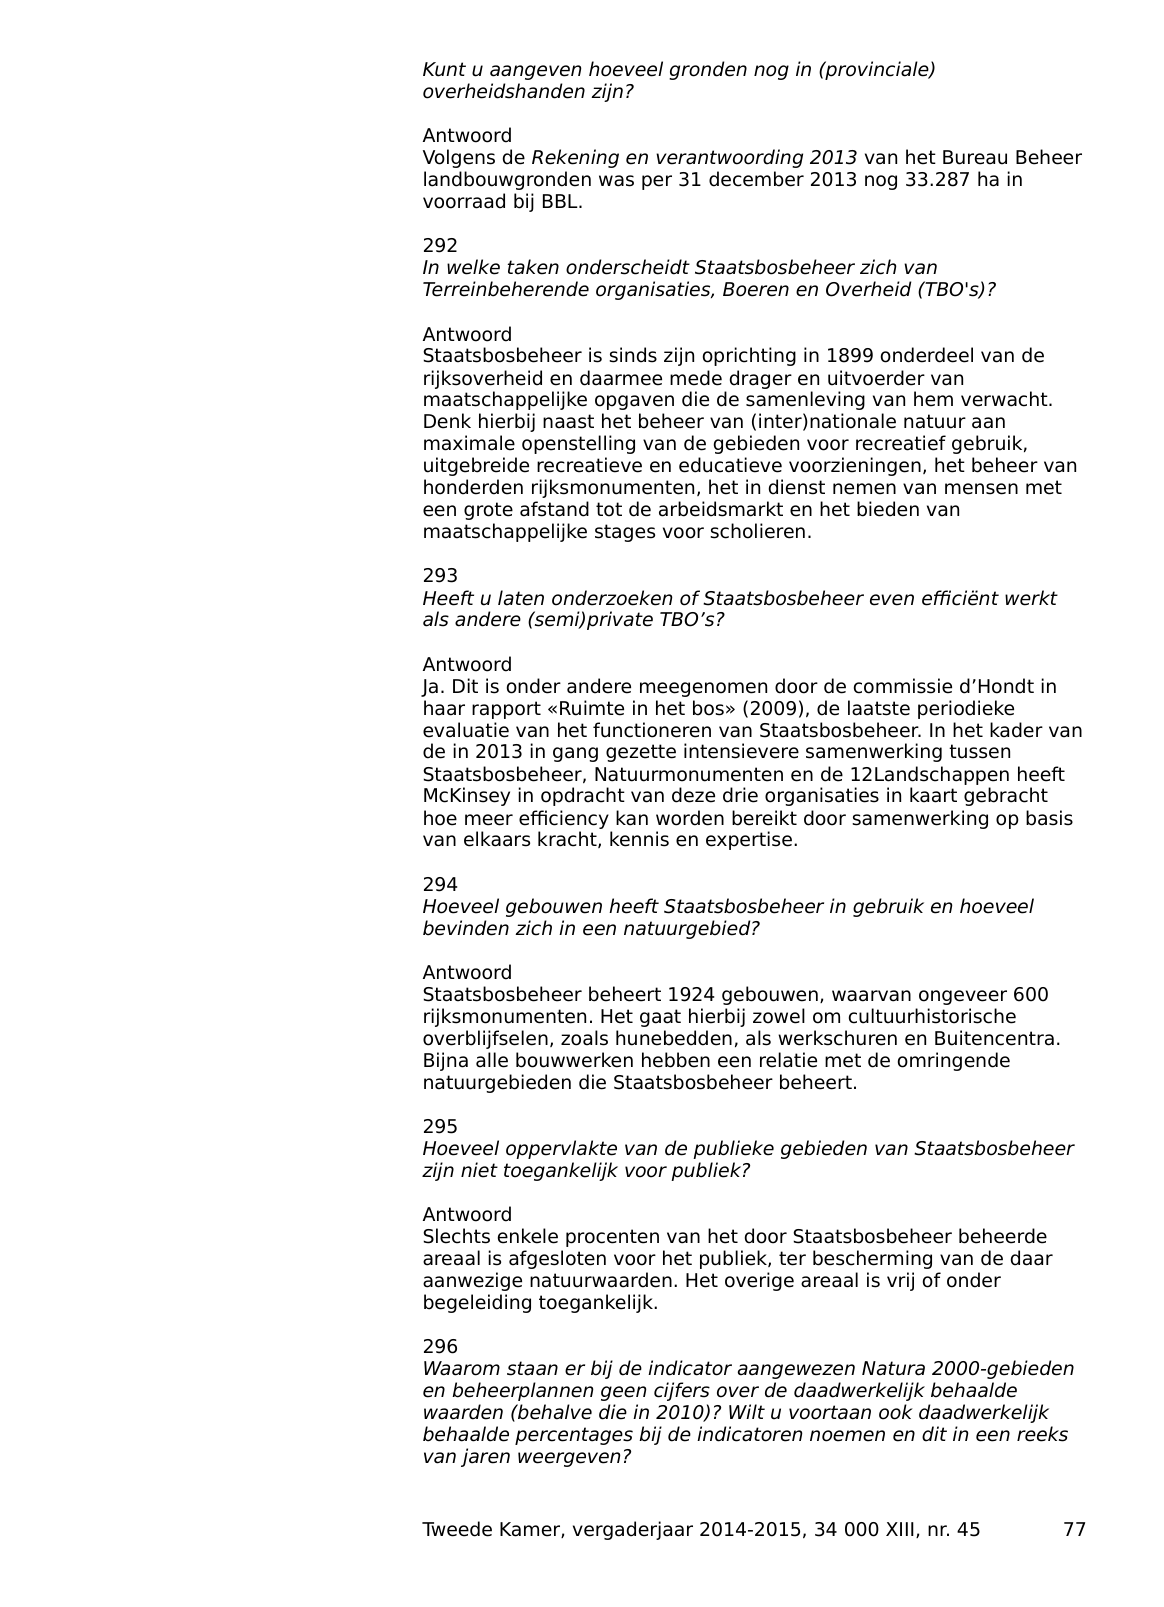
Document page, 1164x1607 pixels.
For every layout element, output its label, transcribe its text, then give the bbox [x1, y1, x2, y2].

text Hoeveel gebouwen heeft Staatsbosbeheer in gebruik en hoeveel bevinden zich in een natuurgebied? [422, 896, 1087, 939]
text Volgens de Rekening en verantwoording 2013 van het Bureau Beheer landbouwgronden was per 31 december 2013 nog 33.287 ha in voorraad bij BBL. [422, 147, 1087, 213]
text Kunt u aangeven hoeveel gronden nog in (provinciale) overheidshanden zijn? [422, 59, 1087, 103]
text Staatsbosbeheer is sinds zijn oprichting in 1899 onderdeel van de rijksoverheid en daarmee mede drager en uitvoerder van maatschappelijke opgaven die de samenleving van hem verwacht. Denk hierbij naast het beheer van (inter)nationale natuur aan maximale openstelling van de gebieden voor recreatief gebruik, uitgebreide recreatieve en educatieve voorzieningen, het beheer van honderden rijksmonumenten, het in dienst nemen van mensen met een grote afstand tot de arbeidsmarkt en het bieden van maatschappelijke stages voor scholieren. [422, 345, 1087, 543]
text 296 [422, 1336, 1087, 1358]
text Staatsbosbeheer beheert 1924 gebouwen, waarvan ongeveer 600 rijksmonumenten. Het gaat hierbij zowel om cultuurhistorische overblijfselen, zoals hunebedden, als werkschuren en Buitencentra. Bijna alle bouwwerken hebben een relatie met de omringende natuurgebieden die Staatsbosbeheer beheert. [422, 984, 1087, 1093]
text 293 [422, 565, 1087, 587]
text Ja. Dit is onder andere meegenomen door de commissie d’Hondt in haar rapport «Ruimte in het bos» (2009), de laatste periodieke evaluatie van het functioneren van Staatsbosbeheer. In het kader van de in 2013 in gang gezette intensievere samenwerking tussen Staatsbosbeheer, Natuurmonumenten en de 12Landschappen heeft McKinsey in opdracht van deze drie organisaties in kaart gebracht hoe meer efficiency kan worden bereikt door samenwerking op basis van elkaars kracht, kennis en expertise. [422, 676, 1087, 851]
text Heeft u laten onderzoeken of Staatsbosbeheer even efficiënt werkt als andere (semi)private TBO’s? [422, 587, 1087, 631]
text 295 [422, 1116, 1087, 1138]
text Antwoord [422, 962, 1087, 984]
text Hoeveel oppervlakte van de publieke gebieden van Staatsbosbeheer zijn niet toegankelijk voor publiek? [422, 1138, 1087, 1182]
text Slechts enkele procenten van het door Staatsbosbeheer beheerde areaal is afgesloten voor het publiek, ter bescherming van de daar aanwezige natuurwaarden. Het overige areaal is vrij of onder begeleiding toegankelijk. [422, 1226, 1087, 1314]
text In welke taken onderscheidt Staatsbosbeheer zich van Terreinbeherende organisaties, Boeren en Overheid (TBO's)? [422, 257, 1087, 301]
text Waarom staan er bij de indicator aangewezen Natura 2000-gebieden en beheerplannen geen cijfers over de daadwerkelijk behaalde waarden (behalve die in 2010)? Wilt u voortaan ook daadwerkelijk behaalde percentages bij de indicatoren noemen en dit in een reeks van jaren weergeven? [422, 1358, 1087, 1468]
text 294 [422, 873, 1087, 896]
text Antwoord [422, 323, 1087, 345]
text Antwoord [422, 125, 1087, 147]
text Antwoord [422, 1204, 1087, 1226]
text Antwoord [422, 653, 1087, 676]
text 292 [422, 235, 1087, 257]
